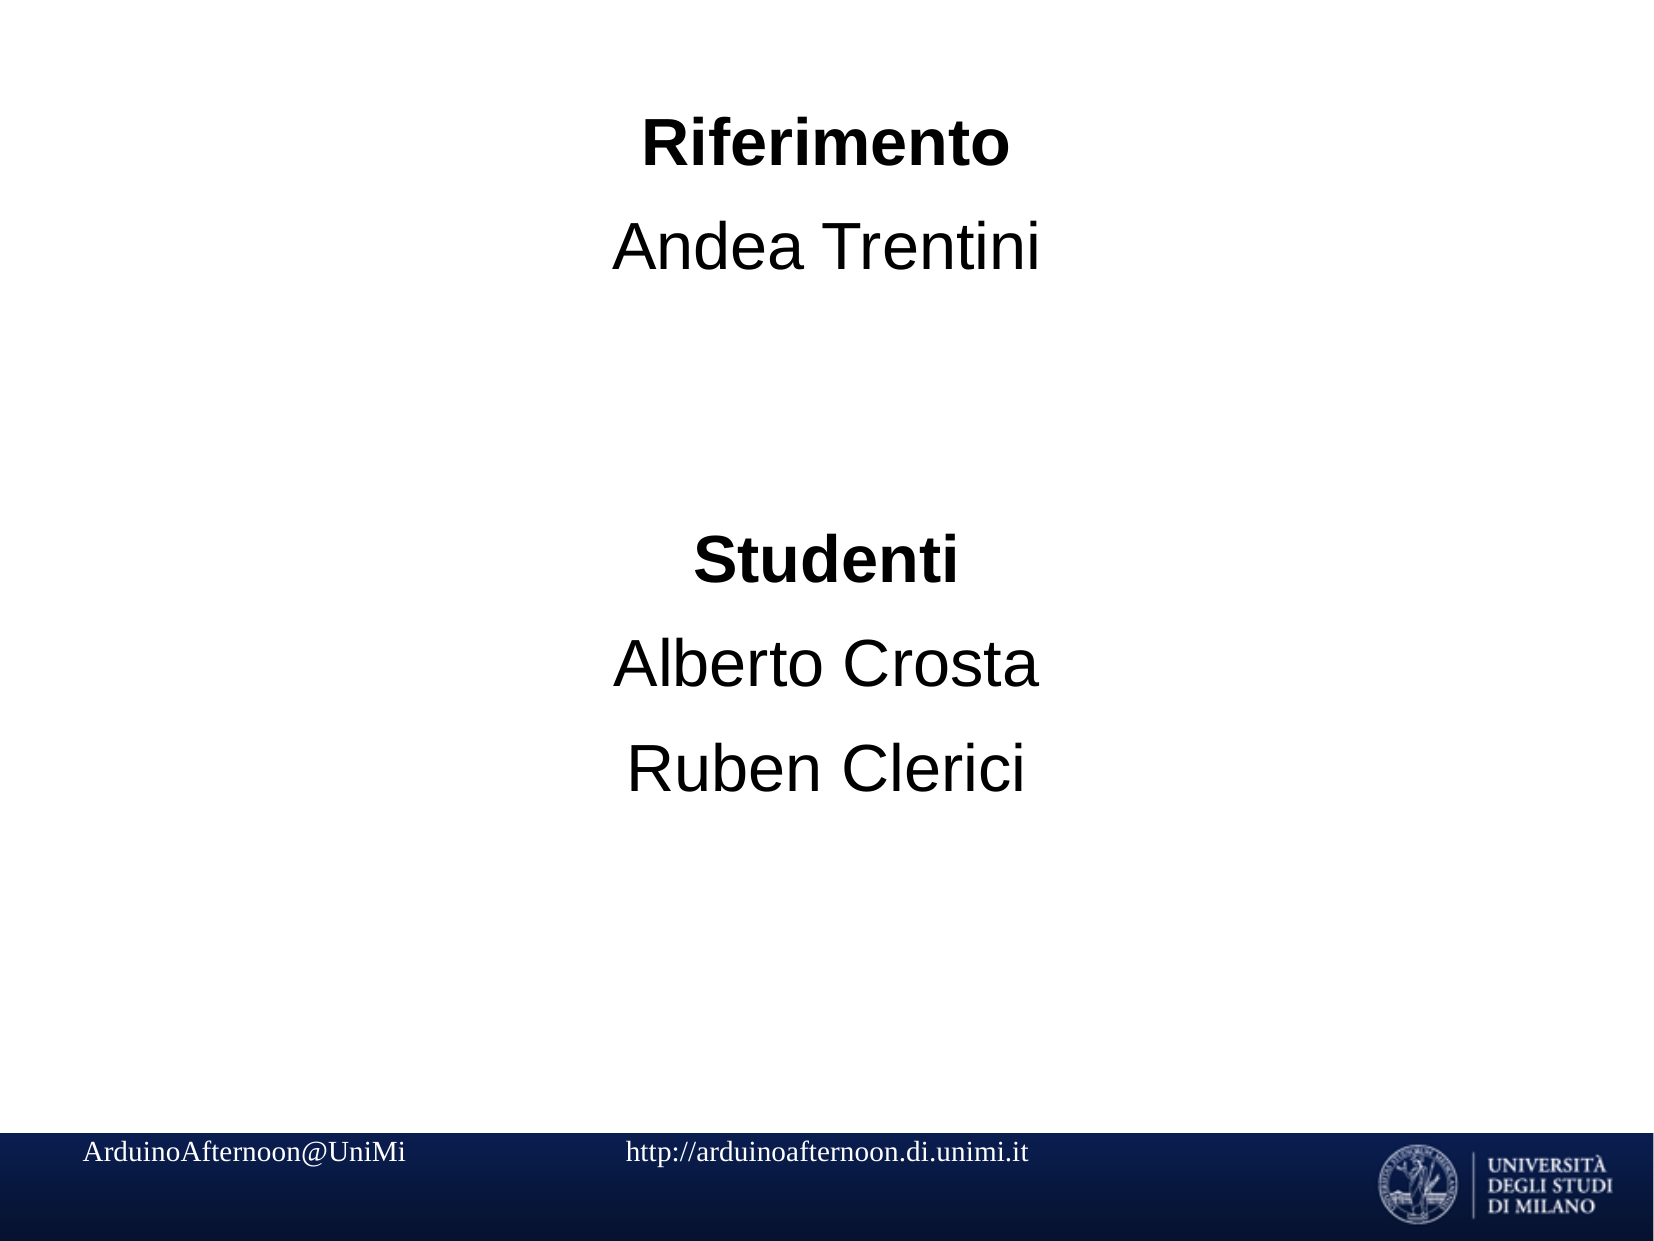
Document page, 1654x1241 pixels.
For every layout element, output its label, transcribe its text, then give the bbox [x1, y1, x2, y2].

list Riferimento Andea Trentini Studenti Alberto Crosta Ruben Clerici [82, 105, 1571, 1010]
picture [0, 1133, 1654, 1241]
